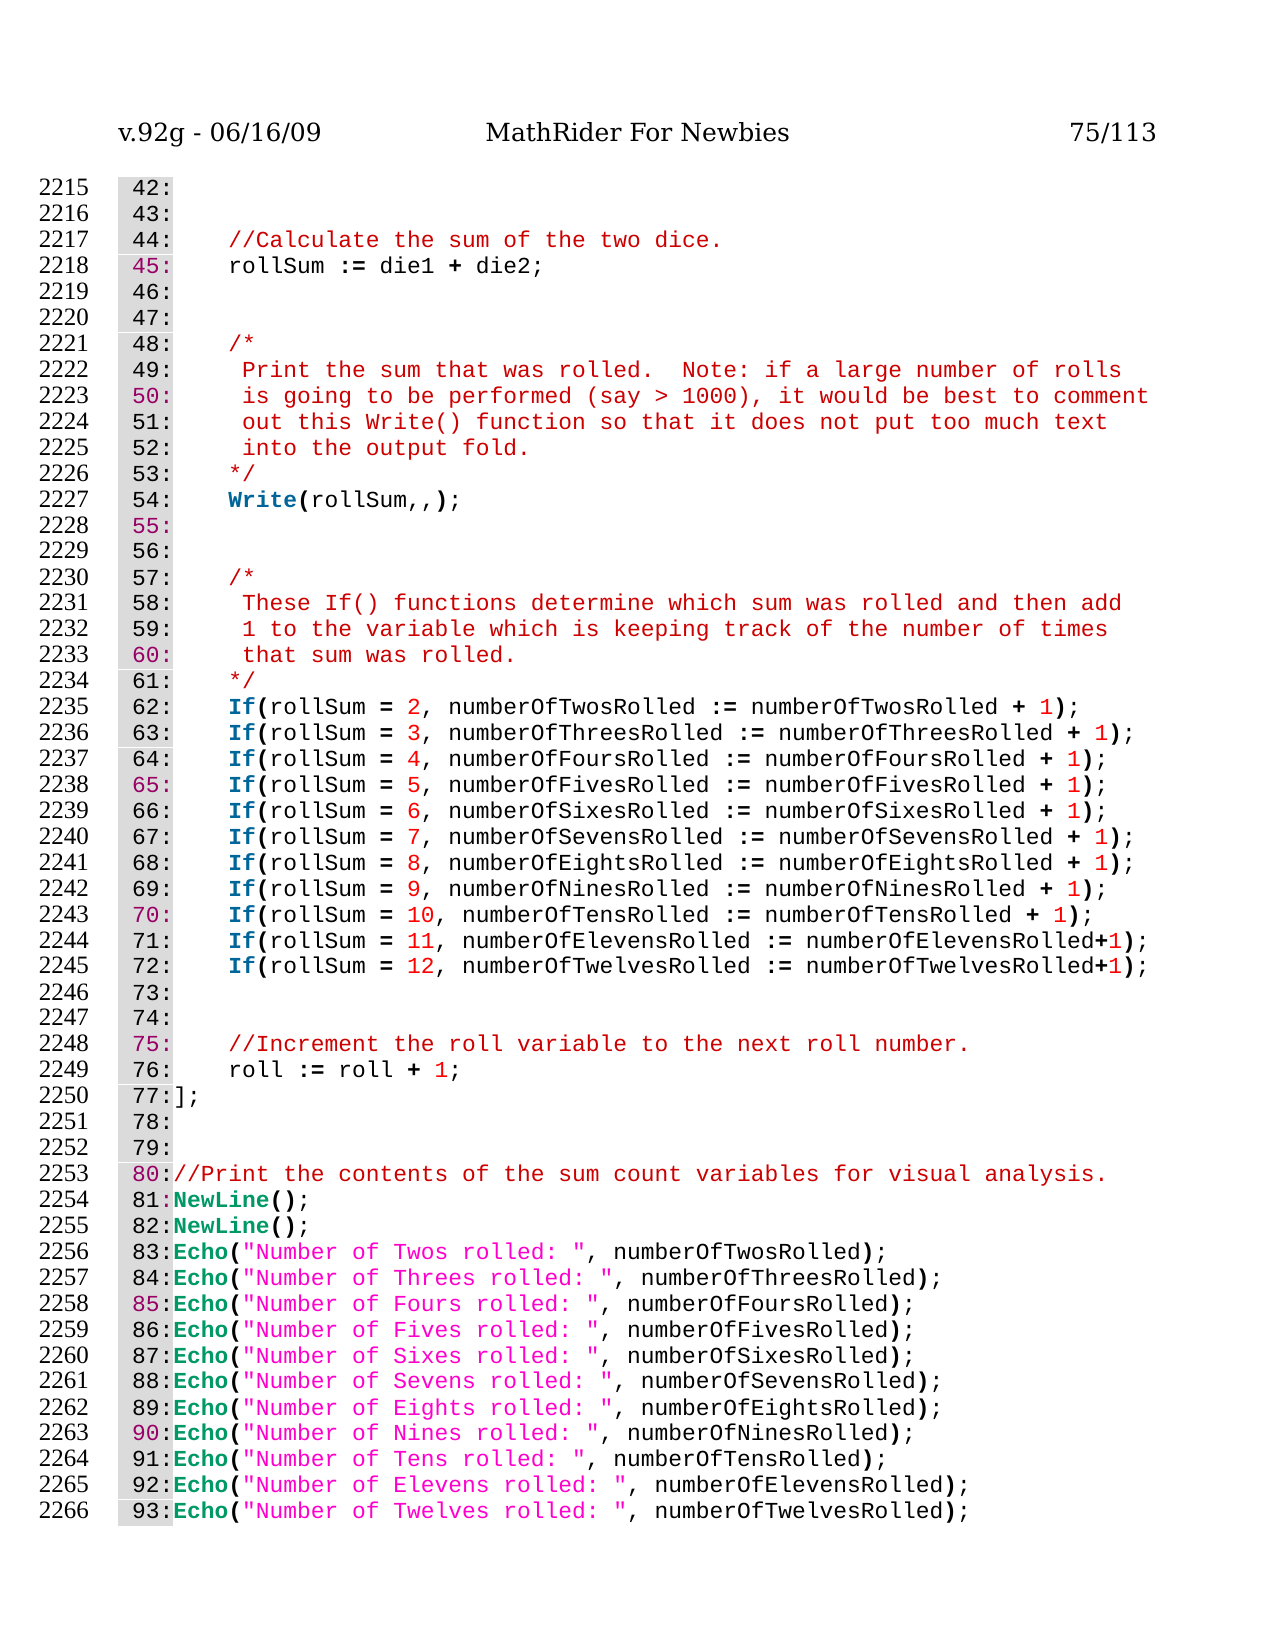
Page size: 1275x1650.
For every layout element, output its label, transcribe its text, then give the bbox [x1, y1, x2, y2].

text 73: [118, 981, 1157, 1007]
text 59: 1 to the variable which is keeping track of the number of times [118, 618, 1157, 644]
text 50: is going to be performed (say > 1000), it would be best to comment [118, 384, 1157, 410]
text 49: Print the sum that was rolled. Note: if a large number of rolls [118, 358, 1157, 384]
text 66: If(rollSum = 6, numberOfSixesRolled := numberOfSixesRolled + 1); [118, 799, 1157, 825]
text 71: If(rollSum = 11, numberOfElevensRolled := numberOfElevensRolled+1); [118, 929, 1157, 955]
text 57: /* [118, 566, 1157, 592]
text 87:Echo("Number of Sixes rolled: ", numberOfSixesRolled); [118, 1344, 1157, 1370]
text 80://Print the contents of the sum count variables for visual analysis. [118, 1162, 1157, 1188]
text 84:Echo("Number of Threes rolled: ", numberOfThreesRolled); [118, 1266, 1157, 1292]
text 58: These If() functions determine which sum was rolled and then add [118, 592, 1157, 618]
text 55: [118, 514, 1157, 540]
text 51: out this Write() function so that it does not put too much text [118, 410, 1157, 436]
text 89:Echo("Number of Eights rolled: ", numberOfEightsRolled); [118, 1396, 1157, 1422]
text 74: [118, 1007, 1157, 1033]
text 92:Echo("Number of Elevens rolled: ", numberOfElevensRolled); [118, 1474, 1157, 1499]
text 82:NewLine(); [118, 1214, 1157, 1240]
text 77:]; [118, 1084, 1157, 1111]
text 63: If(rollSum = 3, numberOfThreesRolled := numberOfThreesRolled + 1); [118, 721, 1157, 747]
text 86:Echo("Number of Fives rolled: ", numberOfFivesRolled); [118, 1318, 1157, 1344]
text 64: If(rollSum = 4, numberOfFoursRolled := numberOfFoursRolled + 1); [118, 747, 1157, 773]
text 62: If(rollSum = 2, numberOfTwosRolled := numberOfTwosRolled + 1); [118, 696, 1157, 721]
text 61: */ [118, 669, 1157, 696]
text 54: Write(rollSum,,); [118, 488, 1157, 514]
text 83:Echo("Number of Twos rolled: ", numberOfTwosRolled); [118, 1240, 1157, 1266]
text 67: If(rollSum = 7, numberOfSevensRolled := numberOfSevensRolled + 1); [118, 825, 1157, 851]
text 81:NewLine(); [118, 1188, 1157, 1214]
text 78: [118, 1111, 1157, 1136]
text 91:Echo("Number of Tens rolled: ", numberOfTensRolled); [118, 1448, 1157, 1474]
text 69: If(rollSum = 9, numberOfNinesRolled := numberOfNinesRolled + 1); [118, 877, 1157, 903]
text 44: //Calculate the sum of the two dice. [118, 229, 1157, 254]
text 42: [118, 177, 1157, 203]
text 70: If(rollSum = 10, numberOfTensRolled := numberOfTensRolled + 1); [118, 903, 1157, 929]
text 76: roll := roll + 1; [118, 1059, 1157, 1084]
text 90:Echo("Number of Nines rolled: ", numberOfNinesRolled); [118, 1422, 1157, 1448]
text 72: If(rollSum = 12, numberOfTwelvesRolled := numberOfTwelvesRolled+1); [118, 955, 1157, 981]
text 53: */ [118, 462, 1157, 488]
text 47: [118, 306, 1157, 332]
text 43: [118, 203, 1157, 229]
text 48: /* [118, 332, 1157, 358]
text 56: [118, 540, 1157, 566]
text 45: rollSum := die1 + die2; [118, 254, 1157, 281]
text 93:Echo("Number of Twelves rolled: ", numberOfTwelvesRolled); [118, 1499, 1157, 1526]
text 75: //Increment the roll variable to the next roll number. [118, 1033, 1157, 1059]
text 52: into the output fold. [118, 436, 1157, 462]
text 46: [118, 281, 1157, 306]
text 85:Echo("Number of Fours rolled: ", numberOfFoursRolled); [118, 1292, 1157, 1318]
text 68: If(rollSum = 8, numberOfEightsRolled := numberOfEightsRolled + 1); [118, 851, 1157, 877]
text 60: that sum was rolled. [118, 644, 1157, 669]
text 88:Echo("Number of Sevens rolled: ", numberOfSevensRolled); [118, 1370, 1157, 1396]
text 65: If(rollSum = 5, numberOfFivesRolled := numberOfFivesRolled + 1); [118, 773, 1157, 799]
text 79: [118, 1136, 1157, 1162]
